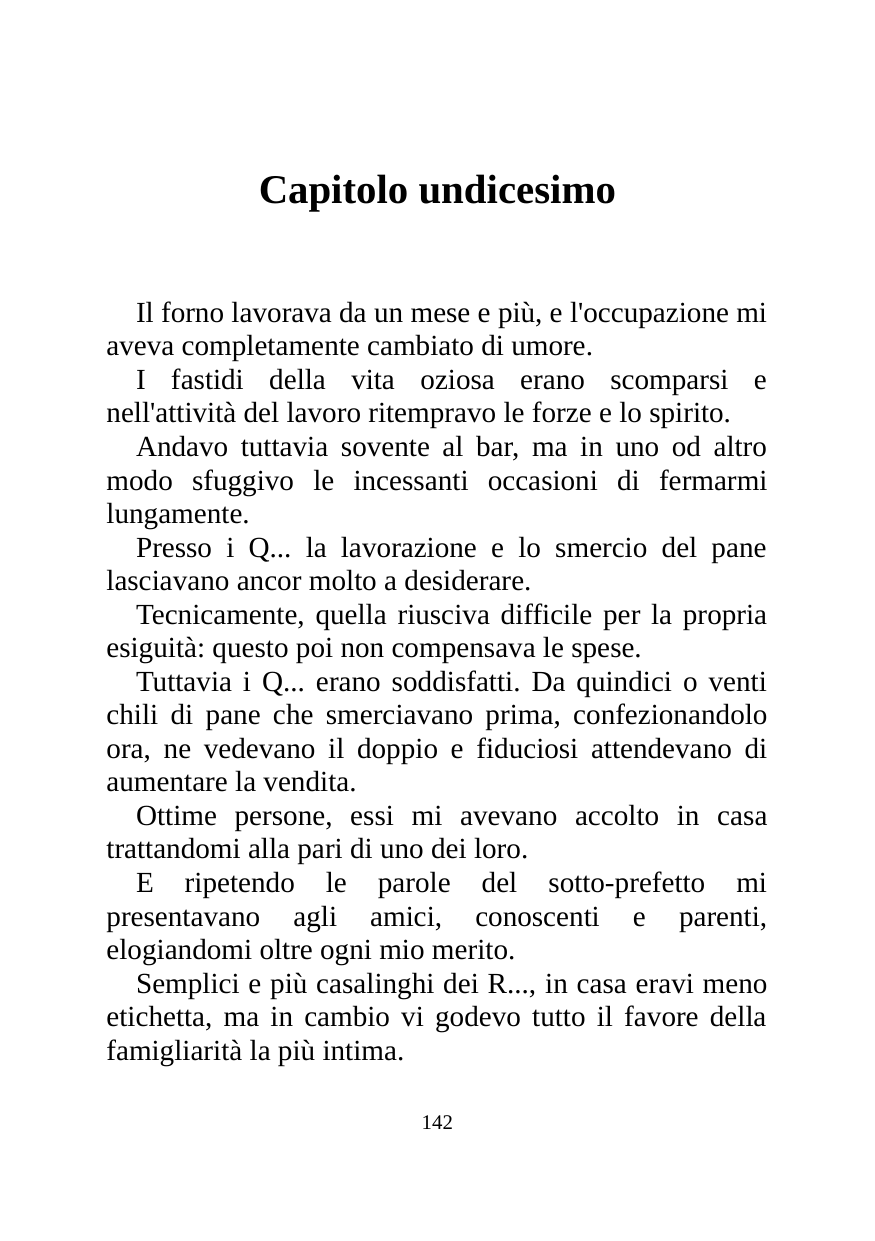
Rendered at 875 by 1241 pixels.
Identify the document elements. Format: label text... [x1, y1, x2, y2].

text Tecnicamente, quella riusciva difficile per la propria esiguità: questo poi non compensava le spese. [106, 597, 768, 664]
text Il forno lavorava da un mese e più, e l'occupazione mi aveva completamente cambiato di umore. [106, 295, 768, 362]
text Semplici e più casalinghi dei R..., in casa eravi meno etichetta, ma in cambio vi godevo tutto il favore della famigliarità la più intima. [106, 966, 768, 1066]
text Presso i Q... la lavorazione e lo smercio del pane lasciavano ancor molto a desiderare. [106, 530, 768, 597]
text Tuttavia i Q... erano soddisfatti. Da quindici o venti chili di pane che smerciavano prima, confezionandolo ora, ne vedevano il doppio e fiduciosi attendevano di aumentare la vendita. [106, 664, 768, 798]
text Andavo tuttavia sovente al bar, ma in uno od altro modo sfuggivo le incessanti occasioni di fermarmi lungamente. [106, 429, 768, 530]
subtitle Capitolo undicesimo [106, 165, 768, 212]
text Ottime persone, essi mi avevano accolto in casa trattandomi alla pari di uno dei loro. [106, 798, 768, 865]
text E ripetendo le parole del sotto-prefetto mi presentavano agli amici, conoscenti e parenti, elogiandomi oltre ogni mio merito. [106, 865, 768, 966]
text I fastidi della vita oziosa erano scomparsi e nell'attività del lavoro ritempravo le forze e lo spirito. [106, 362, 768, 429]
